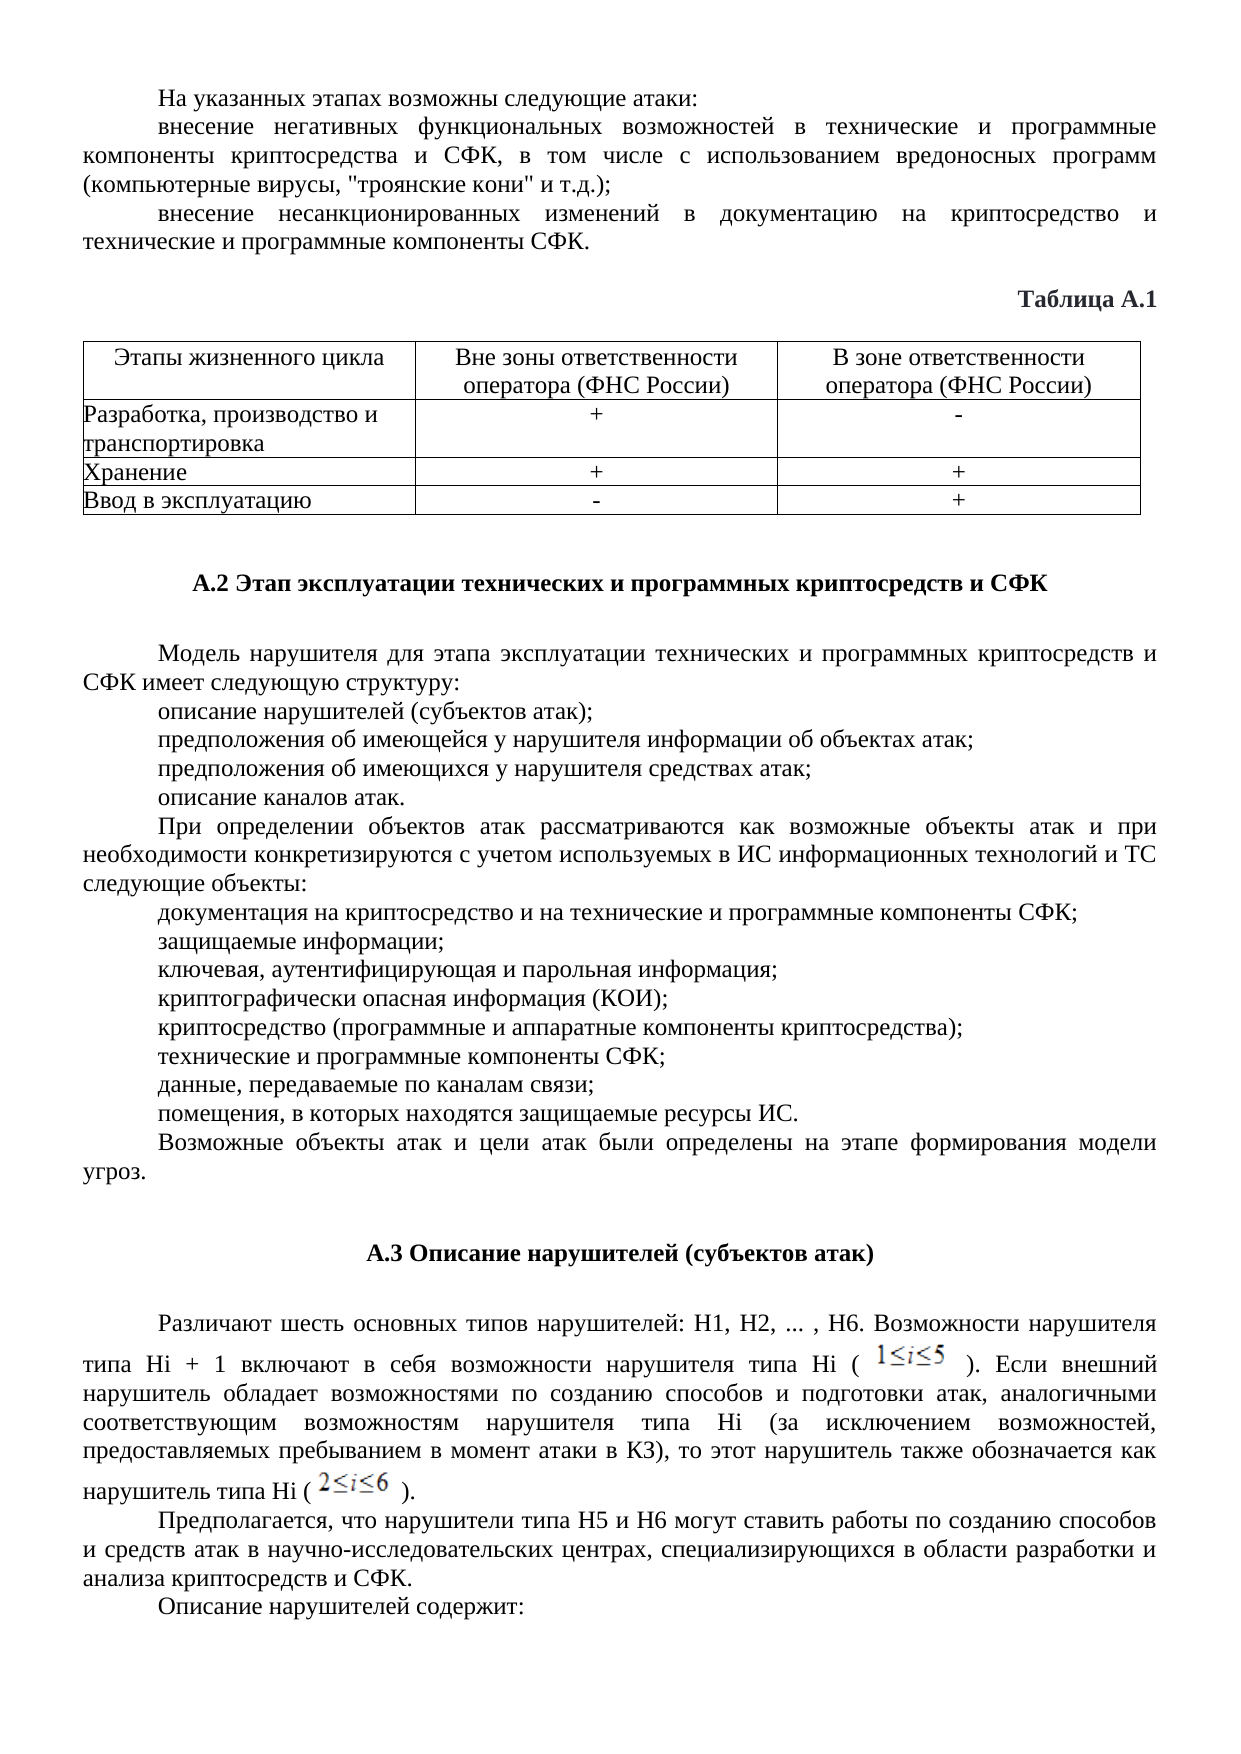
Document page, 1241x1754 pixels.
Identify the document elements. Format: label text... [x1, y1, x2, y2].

text данные, передаваемые по каналам связи; [83, 1069, 1157, 1098]
text технические и программные компоненты СФК; [83, 1041, 1157, 1069]
text При определении объектов атак рассматриваются как возможные объекты атак и при необходимости конкретизируются с учетом используемых в ИС информационных технологий и ТС следующие объекты: [83, 811, 1157, 897]
text предположения об имеющихся у нарушителя средствах атак; [83, 753, 1157, 782]
text Возможные объекты атак и цели атак были определены на этапе формирования модели угроз. [83, 1127, 1157, 1184]
text Предполагается, что нарушители типа Н5 и Н6 могут ставить работы по созданию способов и средств атак в научно-исследовательских центрах, специализирующихся в области разработки и анализа криптосредств и СФК. [83, 1505, 1157, 1591]
text Различают шесть основных типов нарушителей: Н1, Н2, ... , Н6. Возможности нарушителя типа Нi + 1 включают в себя возможности нарушителя типа Нi ( ). Если внешний нарушитель обладает возможностями по созданию способов и подготовки атак, аналогичными соответствующим возможностям нарушителя типа Нi (за исключением возможностей, предоставляемых пребыванием в момент атаки в КЗ), то этот нарушитель также обозначается как нарушитель типа Нi ( ). [83, 1308, 1157, 1505]
text описание каналов атак. [83, 782, 1157, 811]
text ключевая, аутентифицирующая и парольная информация; [83, 954, 1157, 983]
text Описание нарушителей содержит: [83, 1591, 1157, 1620]
table_header Вне зоны ответственности оператора (ФНС России) [416, 342, 777, 399]
text помещения, в которых находятся защищаемые ресурсы ИС. [83, 1098, 1157, 1127]
table_cell Ввод в эксплуатацию [84, 486, 415, 514]
text Модель нарушителя для этапа эксплуатации технических и программных криптосредств и СФК имеет следующую структуру: [83, 638, 1157, 696]
table_cell + [778, 458, 1140, 485]
table_cell + [778, 486, 1140, 514]
text документация на криптосредство и на технические и программные компоненты СФК; [83, 897, 1157, 926]
table_cell + [416, 400, 777, 457]
text внесение негативных функциональных возможностей в технические и программные компоненты криптосредства и СФК, в том числе с использованием вредоносных программ (компьютерные вирусы, "троянские кони" и т.д.); [83, 111, 1157, 198]
text описание нарушителей (субъектов атак); [83, 696, 1157, 724]
table_cell + [416, 458, 777, 485]
subtitle А.3 Описание нарушителей (субъектов атак) [83, 1238, 1157, 1267]
table_cell Хранение [84, 458, 415, 485]
table_cell - [416, 486, 777, 514]
table_header Этапы жизненного цикла [84, 342, 415, 399]
text внесение несанкционированных изменений в документацию на криптосредство и технические и программные компоненты СФК. [83, 198, 1157, 255]
text защищаемые информации; [83, 926, 1157, 954]
text криптосредство (программные и аппаратные компоненты криптосредства); [83, 1012, 1157, 1041]
text Таблица А.1 [83, 284, 1157, 313]
text криптографически опасная информация (КОИ); [83, 983, 1157, 1012]
text предположения об имеющейся у нарушителя информации об объектах атак; [83, 724, 1157, 753]
subtitle А.2 Этап эксплуатации технических и программных криптосредств и СФК [83, 568, 1157, 597]
table_cell - [778, 400, 1140, 457]
table_cell Разработка, производство и транспортировка [84, 400, 415, 457]
table_header В зоне ответственности оператора (ФНС России) [778, 342, 1140, 399]
picture [317, 1464, 395, 1500]
picture [874, 1336, 952, 1373]
text На указанных этапах возможны следующие атаки: [83, 83, 1157, 111]
